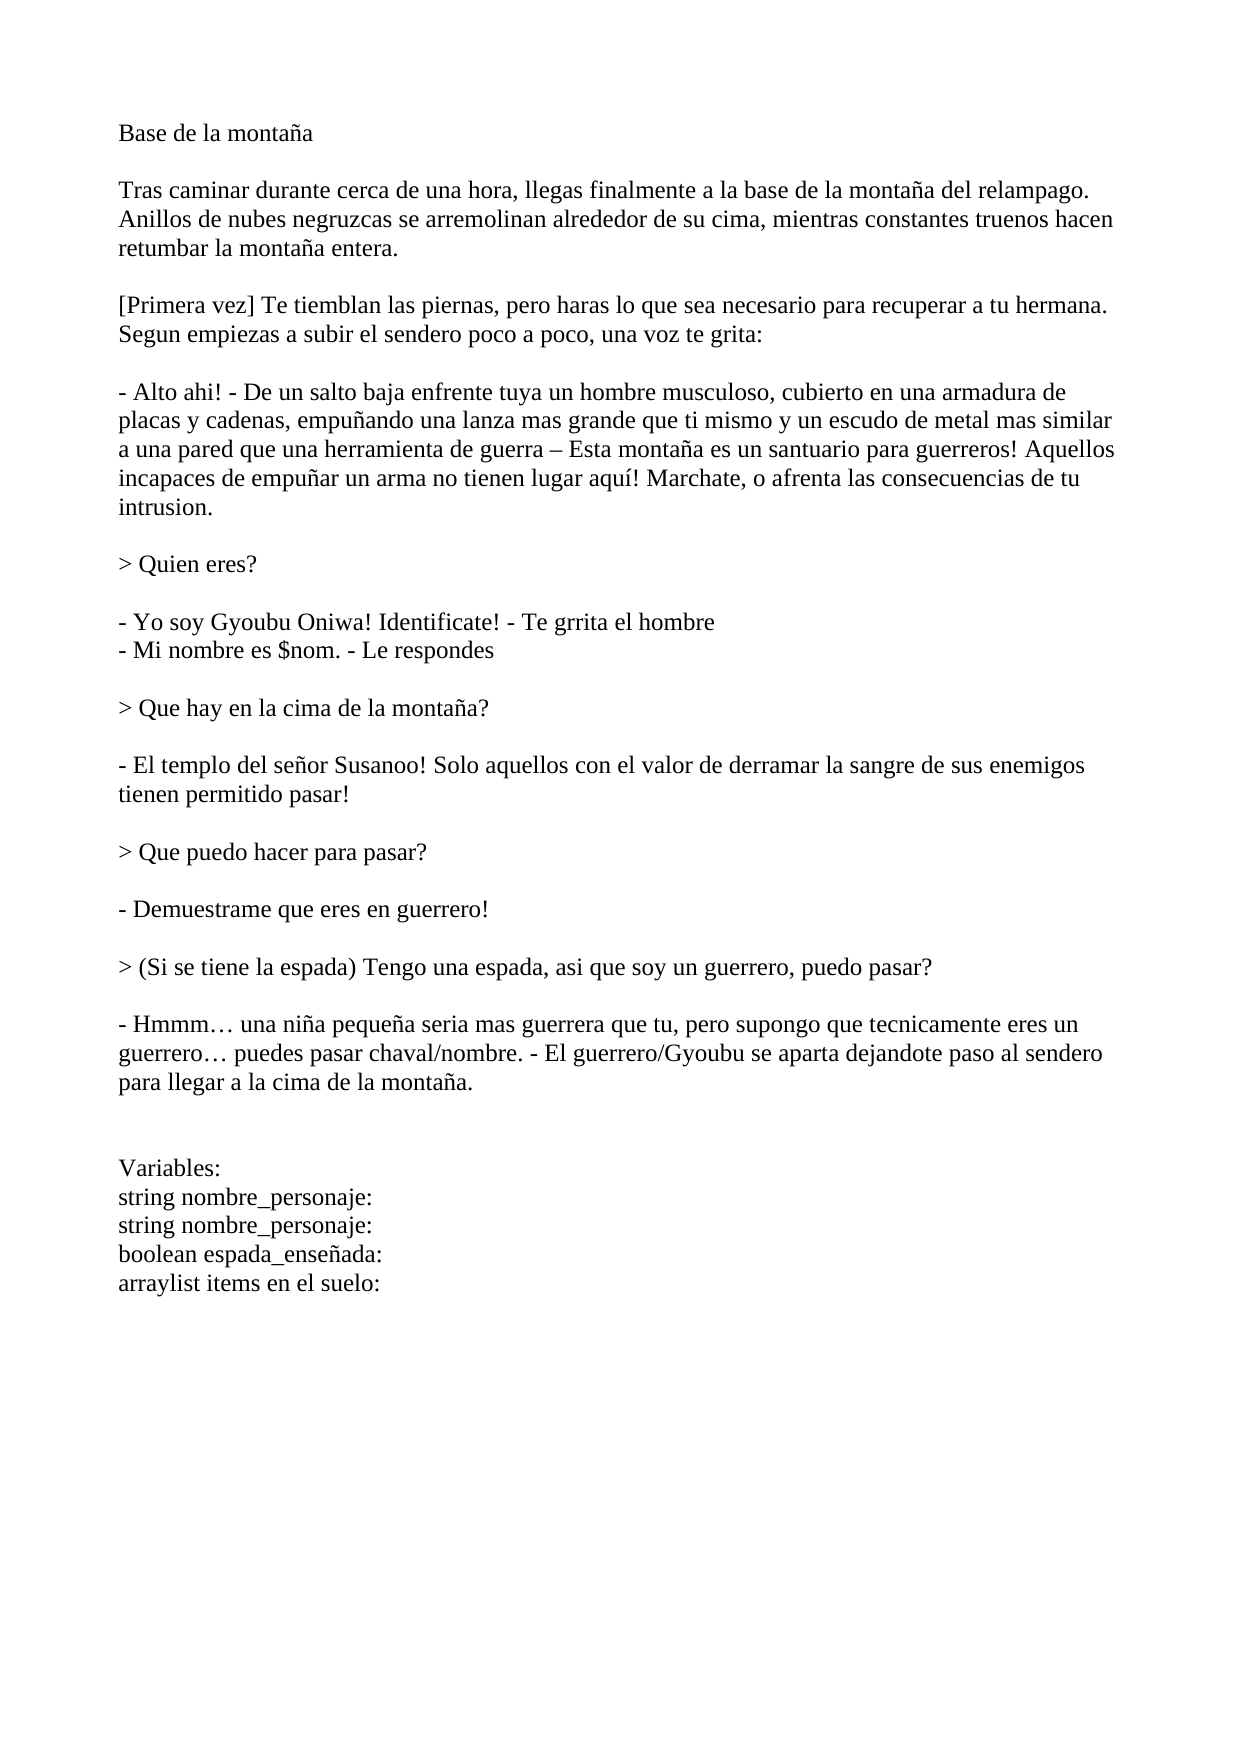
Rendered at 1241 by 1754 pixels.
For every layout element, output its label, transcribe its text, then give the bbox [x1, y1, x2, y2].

text - El templo del señor Susanoo! Solo aquellos con el valor de derramar la sangre de sus enemigos tienen permitido pasar! [118, 751, 1122, 808]
text > Quien eres? - Yo soy Gyoubu Oniwa! Identificate! - Te grrita el hombre [118, 549, 1122, 636]
text [Primera vez] Te tiemblan las piernas, pero haras lo que sea necesario para recuperar a tu hermana. Segun empiezas a subir el sendero poco a poco, una voz te grita: [118, 291, 1122, 348]
text > (Si se tiene la espada) Tengo una espada, asi que soy un guerrero, puedo pasar? [118, 952, 1122, 981]
text string nombre_personaje: [118, 1182, 1122, 1211]
text > Que puedo hacer para pasar? [118, 837, 1122, 866]
text Variables: [118, 1153, 1122, 1182]
text - Mi nombre es $nom. - Le respondes [118, 636, 1122, 664]
text arraylist items en el suelo: [118, 1268, 1122, 1297]
text - Demuestrame que eres en guerrero! [118, 894, 1122, 923]
text - Hmmm… una niña pequeña seria mas guerrera que tu, pero supongo que tecnicamente eres un guerrero… puedes pasar chaval/nombre. - El guerrero/Gyoubu se aparta dejandote paso al sendero para llegar a la cima de la montaña. [118, 1009, 1122, 1096]
text Tras caminar durante cerca de una hora, llegas finalmente a la base de la montaña del relampago. Anillos de nubes negruzcas se arremolinan alrededor de su cima, mientras constantes truenos hacen retumbar la montaña entera. [118, 176, 1122, 262]
text string nombre_personaje: [118, 1211, 1122, 1239]
text Base de la montaña [118, 118, 1122, 147]
text > Que hay en la cima de la montaña? [118, 693, 1122, 722]
text - Alto ahi! - De un salto baja enfrente tuya un hombre musculoso, cubierto en una armadura de placas y cadenas, empuñando una lanza mas grande que ti mismo y un escudo de metal mas similar a una pared que una herramienta de guerra – Esta montaña es un santuario para guerreros! Aquellos incapaces de empuñar un arma no tienen lugar aquí! Marchate, o afrenta las consecuencias de tu intrusion. [118, 377, 1122, 521]
text boolean espada_enseñada: [118, 1239, 1122, 1268]
